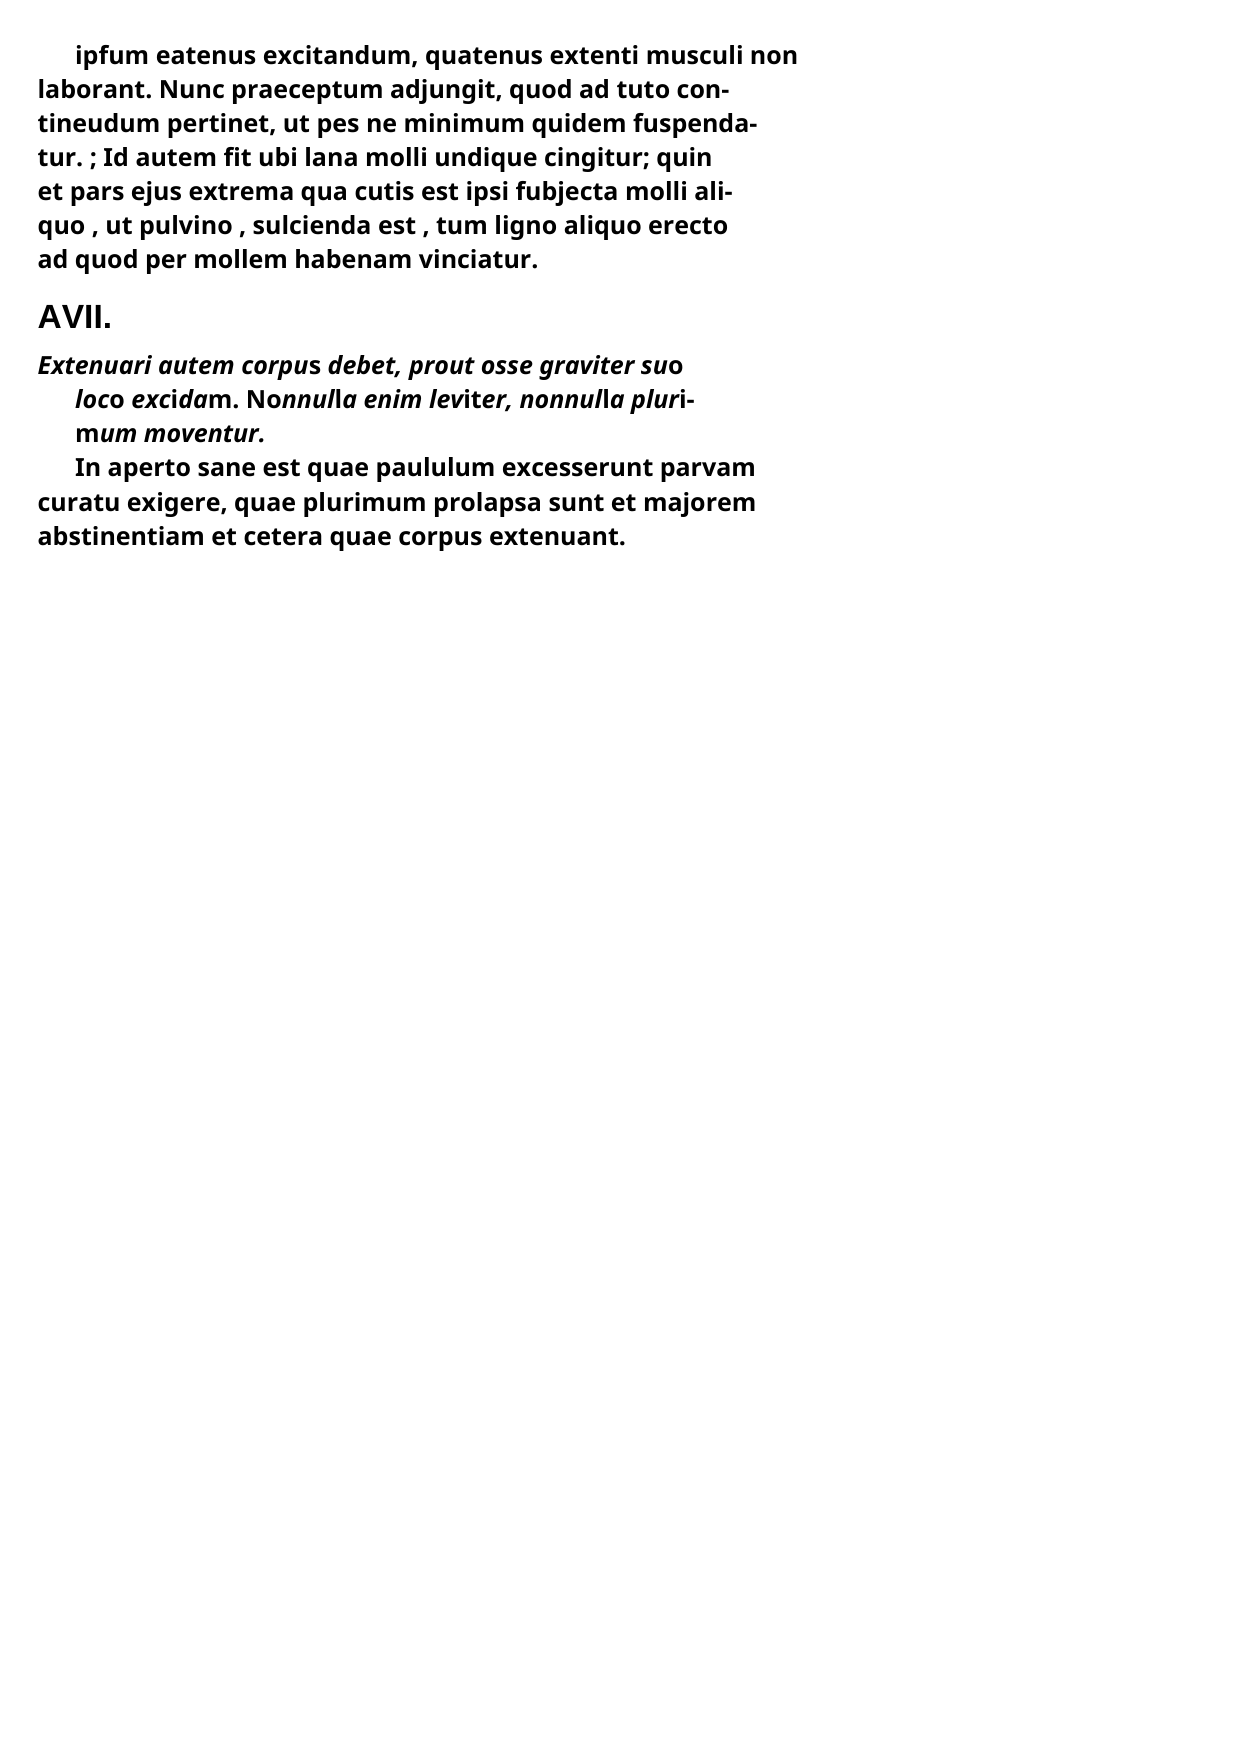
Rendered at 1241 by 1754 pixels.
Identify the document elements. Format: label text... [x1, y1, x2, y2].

text In aperto sane est quae paululum excesserunt parvam curatu exigere, quae plurimum prolapsa sunt et majorem abstinentiam et cetera quae corpus extenuant. [37, 450, 1203, 552]
text ipfum eatenus excitandum, quatenus extenti musculi non laborant. Nunc praeceptum adjungit, quod ad tuto con- tineudum pertinet, ut pes ne minimum quidem fuspenda- tur. ; Id autem fit ubi lana molli undique cingitur; quin et pars ejus extrema qua cutis est ipsi fubjecta molli ali- quo , ut pulvino , sulcienda est , tum ligno aliquo erecto ad quod per mollem habenam vinciatur. [37, 37, 1203, 276]
text Extenuari autem corpus debet, prout osse graviter suo loco excidam. Nonnulla enim leviter, nonnulla pluri- mum moventur. [37, 348, 1203, 450]
subtitle AVII. [37, 297, 1203, 335]
